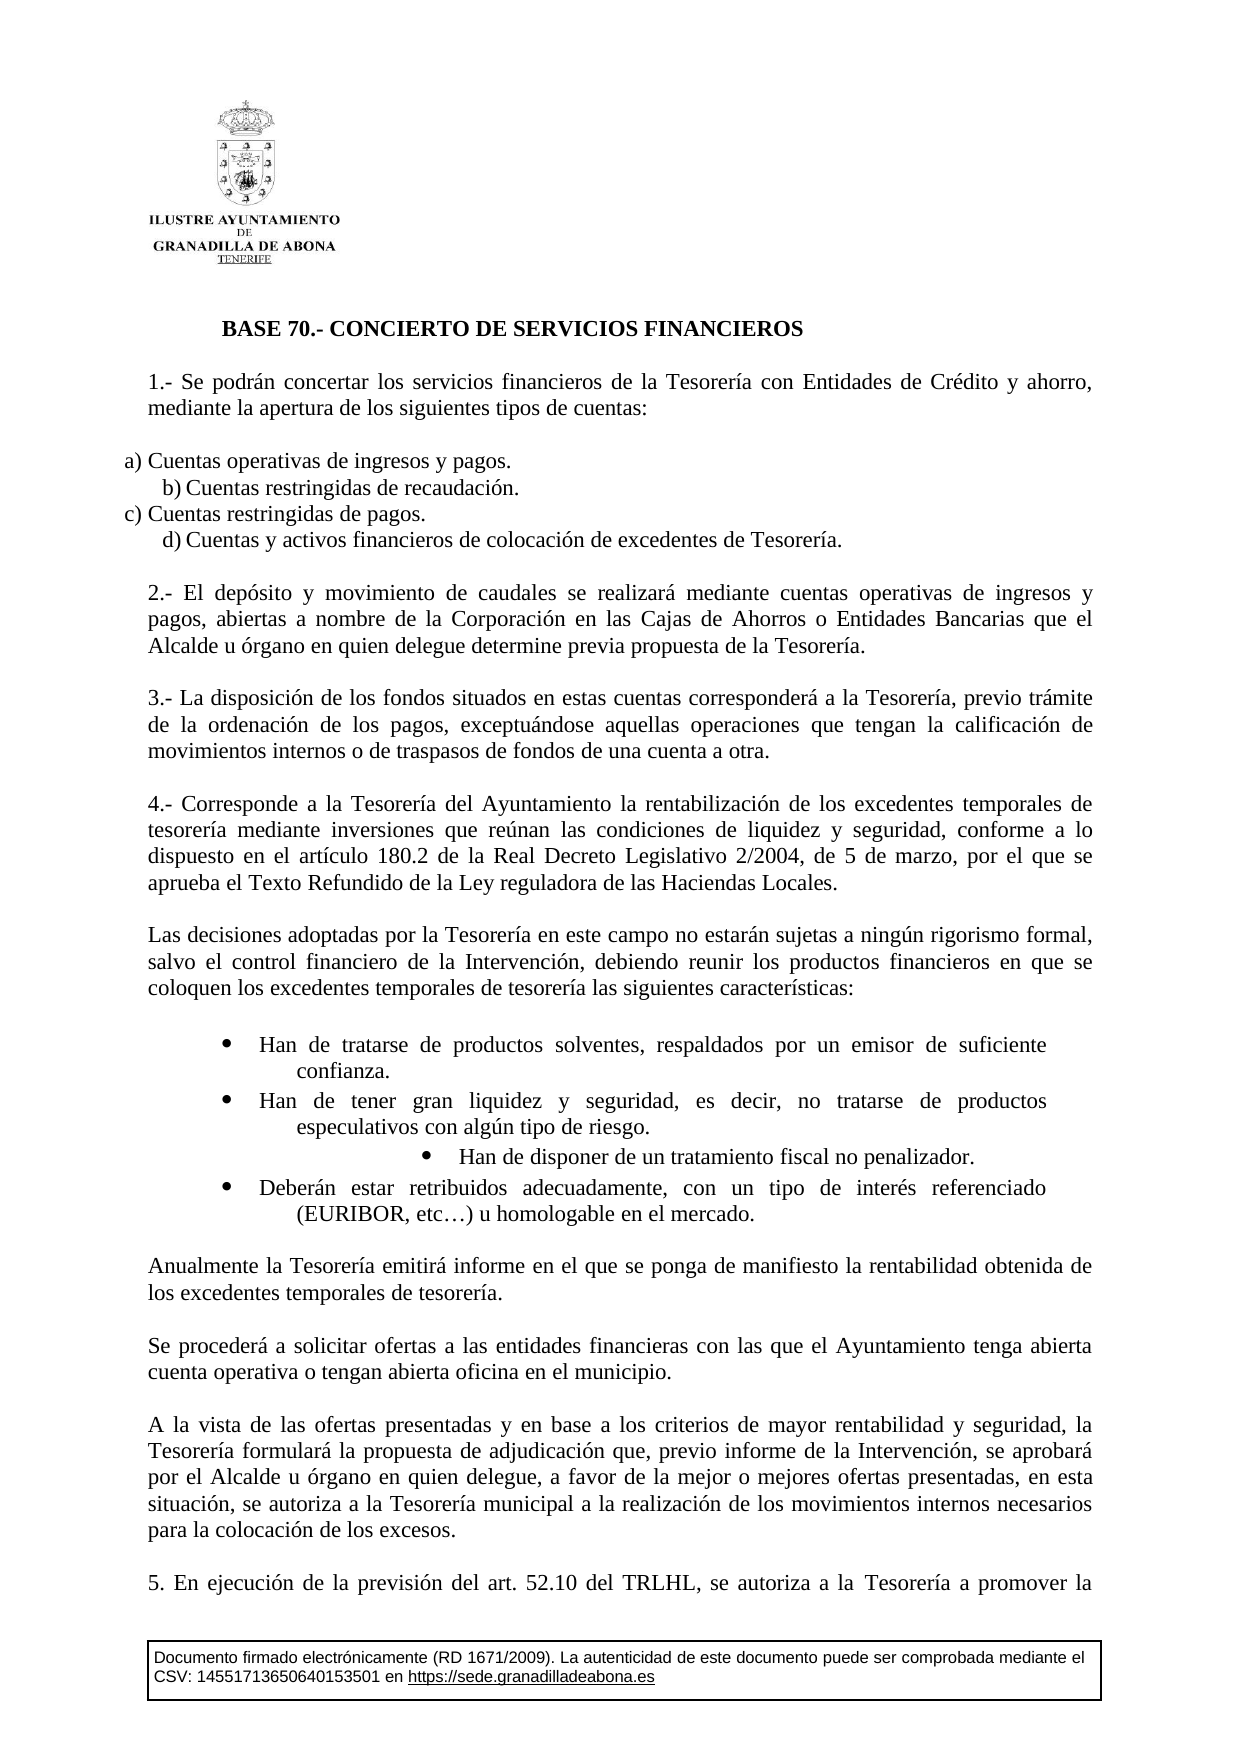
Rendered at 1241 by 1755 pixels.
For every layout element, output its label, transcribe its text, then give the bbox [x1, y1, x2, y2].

text A la vista de las ofertas presentadas y en base a los criterios de mayor rentabilidad y seguridad, la Tesorería formulará la propuesta de adjudicación que, previo informe de la Intervención, se aprobará por el Alcalde u órgano en quien delegue, a favor de la mejor o mejores ofertas presentadas, en esta situación, se autoriza a la Tesorería municipal a la realización de los movimientos internos necesarios para la colocación de los excesos. [148, 1411, 1093, 1542]
list Cuentas restringidas de recaudación. [162, 473, 1116, 500]
text 5. En ejecución de la previsión del art. 52.10 del TRLHL, se autoriza a la Tesorería a promover la [148, 1569, 1093, 1595]
list Han de tener gran liquidez y seguridad, es decir, no tratarse de productos especulativos con algún tipo de riesgo. [222, 1087, 1093, 1140]
text 3.- La disposición de los fondos situados en estas cuentas corresponderá a la Tesorería, previo trámite de la ordenación de los pagos, exceptuándose aquellas operaciones que tengan la calificación de movimientos internos o de traspasos de fondos de una cuenta a otra. [148, 684, 1093, 763]
text BASE 70.- CONCIERTO DE SERVICIOS FINANCIEROS [222, 315, 1116, 342]
list Cuentas y activos financieros de colocación de excedentes de Tesorería. [162, 526, 1116, 553]
text Anualmente la Tesorería emitirá informe en el que se ponga de manifiesto la rentabilidad obtenida de los excedentes temporales de tesorería. [148, 1253, 1093, 1305]
text Se procederá a solicitar ofertas a las entidades financieras con las que el Ayuntamiento tenga abierta cuenta operativa o tengan abierta oficina en el municipio. [148, 1332, 1093, 1384]
list Deberán estar retribuidos adecuadamente, con un tipo de interés referenciado (EURIBOR, etc…) u homologable en el mercado. [222, 1174, 1093, 1226]
list Cuentas restringidas de pagos. [124, 500, 1116, 526]
list Han de tratarse de productos solventes, respaldados por un emisor de suficiente confianza. [222, 1031, 1093, 1084]
list Han de disponer de un tratamiento fiscal no penalizador. [422, 1140, 1116, 1170]
text 1.- Se podrán concertar los servicios financieros de la Tesorería con Entidades de Crédito y ahorro, mediante la apertura de los siguientes tipos de cuentas: [148, 368, 1093, 421]
list Cuentas operativas de ingresos y pagos. [124, 447, 1116, 473]
text 4.- Corresponde a la Tesorería del Ayuntamiento la rentabilización de los excedentes temporales de tesorería mediante inversiones que reúnan las condiciones de liquidez y seguridad, conforme a lo dispuesto en el artículo 180.2 de la Real Decreto Legislativo 2/2004, de 5 de marzo, por el que se aprueba el Texto Refundido de la Ley reguladora de las Haciendas Locales. [148, 790, 1093, 895]
text 2.- El depósito y movimiento de caudales se realizará mediante cuentas operativas de ingresos y pagos, abiertas a nombre de la Corporación en las Cajas de Ahorros o Entidades Bancarias que el Alcalde u órgano en quien delegue determine previa propuesta de la Tesorería. [148, 579, 1093, 658]
text Las decisiones adoptadas por la Tesorería en este campo no estarán sujetas a ningún rigorismo formal, salvo el control financiero de la Intervención, debiendo reunir los productos financieros en que se coloquen los excedentes temporales de tesorería las siguientes características: [148, 922, 1093, 1001]
